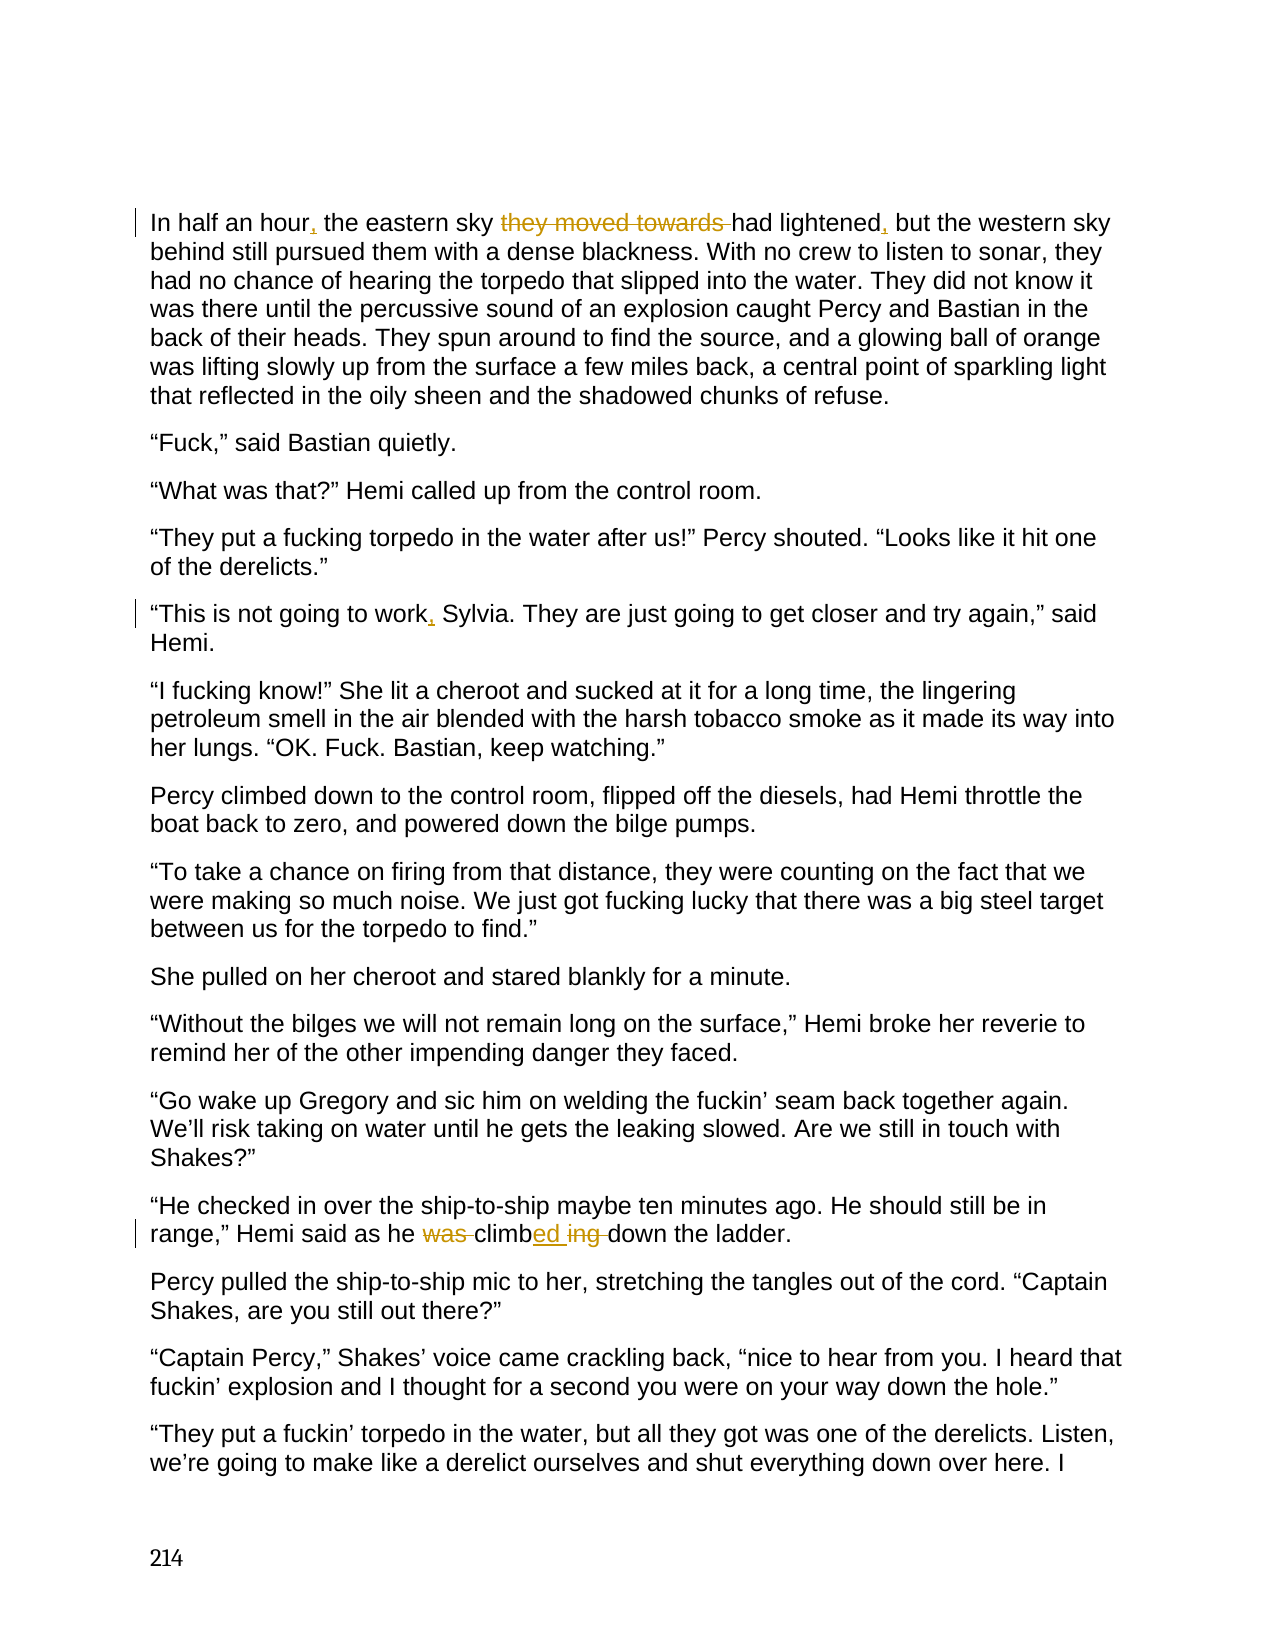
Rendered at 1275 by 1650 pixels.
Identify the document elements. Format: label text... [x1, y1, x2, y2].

text She pulled on her cheroot and stared blankly for a minute. [150, 962, 1125, 991]
text Percy climbed down to the control room, flipped off the diesels, had Hemi throttle the boat back to zero, and powered down the bilge pumps. [150, 781, 1125, 838]
text “They put a fuckin’ torpedo in the water, but all they got was one of the derelicts. Listen, we’re going to make like a derelict ourselves and shut everything down over here. I [150, 1419, 1125, 1477]
text “To take a chance on firing from that distance, they were counting on the fact that we were making so much noise. We just got fucking lucky that there was a big steel target between us for the torpedo to find.” [150, 857, 1125, 943]
text “Fuck,” said Bastian quietly. [150, 428, 1125, 457]
text “What was that?” Hemi called up from the control room. [150, 476, 1125, 504]
text “He checked in over the ship-to-ship maybe ten minutes ago. He should still be in range,” Hemi said as he climbed down the ladder. [150, 1191, 1125, 1248]
text “Captain Percy,” Shakes’ voice came crackling back, “nice to hear from you. I heard that fuckin’ explosion and I thought for a second you were on your way down the hole.” [150, 1343, 1125, 1401]
text In half an hour, the eastern sky had lightened, but the western sky behind still pursued them with a dense blackness. With no crew to listen to sonar, they had no chance of hearing the torpedo that slipped into the water. They did not know it was there until the percussive sound of an explosion caught Percy and Bastian in the back of their heads. They spun around to find the source, and a glowing ball of orange was lifting slowly up from the surface a few miles back, a central point of sparkling light that reflected in the oily sheen and the shadowed chunks of refuse. [150, 208, 1125, 409]
text “Go wake up Gregory and sic him on welding the fuckin’ seam back together again. We’ll risk taking on water until he gets the leaking slowed. Are we still in touch with Shakes?” [150, 1086, 1125, 1172]
text “This is not going to work, Sylvia. They are just going to get closer and try again,” said Hemi. [150, 599, 1125, 657]
text “They put a fucking torpedo in the water after us!” Percy shouted. “Looks like it hit one of the derelicts.” [150, 523, 1125, 581]
text Percy pulled the ship-to-ship mic to her, stretching the tangles out of the cord. “Captain Shakes, are you still out there?” [150, 1267, 1125, 1324]
text “I fucking know!” She lit a cheroot and sucked at it for a long time, the lingering petroleum smell in the air blended with the harsh tobacco smoke as it made its way into her lungs. “OK. Fuck. Bastian, keep watching.” [150, 676, 1125, 762]
text “Without the bilges we will not remain long on the surface,” Hemi broke her reverie to remind her of the other impending danger they faced. [150, 1009, 1125, 1067]
